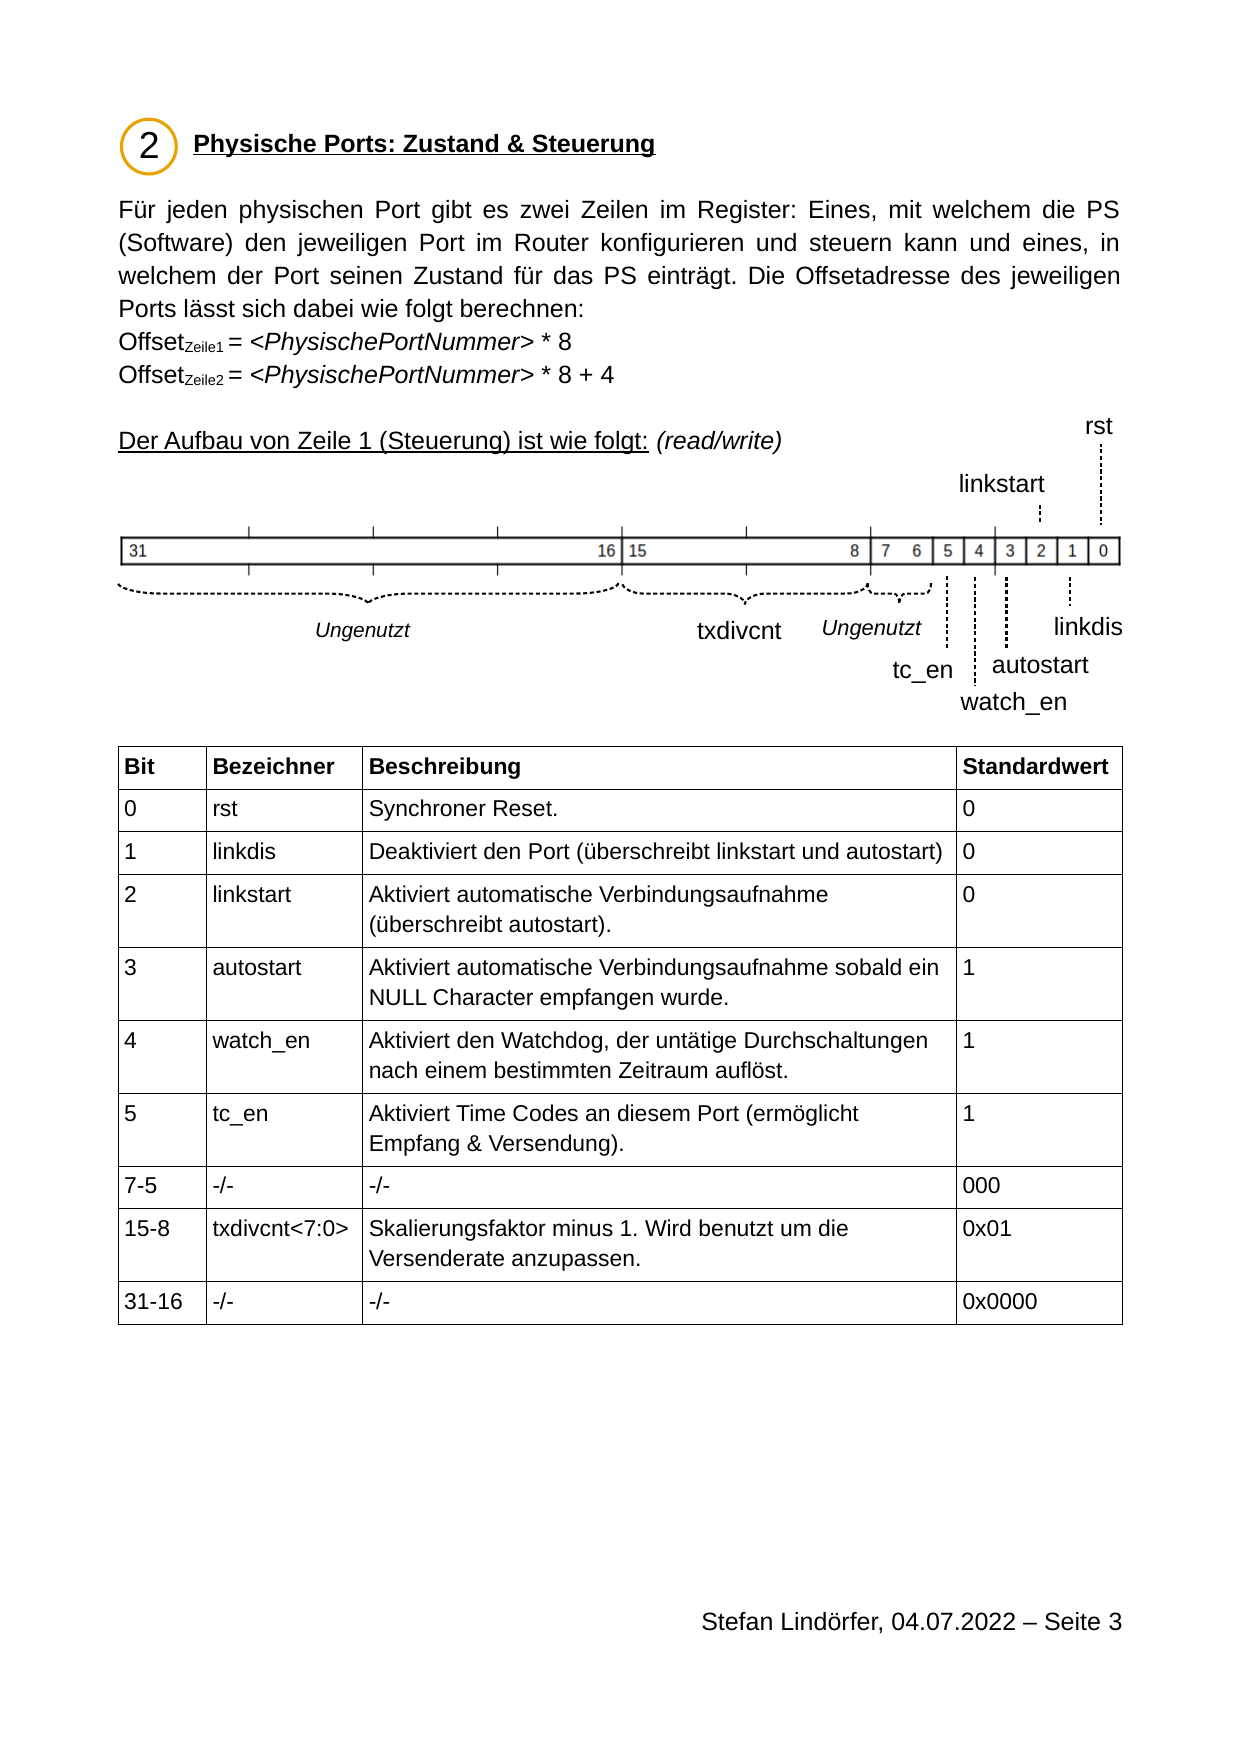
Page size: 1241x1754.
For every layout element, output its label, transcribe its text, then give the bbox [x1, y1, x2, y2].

table_cell 0 [957, 790, 1122, 831]
table_cell Deaktiviert den Port (überschreibt linkstart und autostart) [363, 832, 956, 874]
table_cell Aktiviert automatische Verbindungsaufnahme (überschreibt autostart). [363, 875, 956, 947]
table_cell 0x0000 [957, 1282, 1122, 1324]
table_cell 0x01 [957, 1209, 1122, 1281]
table_cell 1 [119, 832, 206, 874]
table_cell rst [207, 790, 362, 831]
table_cell 4 [119, 1021, 206, 1093]
text Für jeden physischen Port gibt es zwei Zeilen im Register: Eines, mit welchem die PS (Software) den jeweiligen Port im Router konfigurieren und steuern kann und eines, in welchem der Port seinen Zustand für das PS einträgt. Die Offsetadresse des jeweiligen Ports lässt sich dabei wie folgt berechnen: [118, 195, 1122, 323]
table_cell autostart [207, 948, 362, 1020]
table_cell 1 [957, 948, 1122, 1020]
table_cell 5 [119, 1094, 206, 1166]
table_cell linkdis [207, 832, 362, 874]
table_cell 7-5 [119, 1167, 206, 1208]
table_header Beschreibung [363, 747, 956, 788]
picture [118, 525, 1123, 577]
table_cell 000 [957, 1167, 1122, 1208]
table_cell Aktiviert Time Codes an diesem Port (ermöglicht Empfang & Versendung). [363, 1094, 956, 1166]
table_cell 15-8 [119, 1209, 206, 1281]
table_header Bit [119, 747, 206, 788]
table_cell Synchroner Reset. [363, 790, 956, 831]
table_cell Aktiviert den Watchdog, der untätige Durchschaltungen nach einem bestimmten Zeitraum auflöst. [363, 1021, 956, 1093]
table_header Standardwert [957, 747, 1122, 788]
table_cell 0 [119, 790, 206, 831]
table_cell 1 [957, 1021, 1122, 1093]
table_cell 0 [957, 875, 1122, 947]
table_cell watch_en [207, 1021, 362, 1093]
table_cell 1 [957, 1094, 1122, 1166]
table_cell 31-16 [119, 1282, 206, 1324]
table_cell -/- [363, 1167, 956, 1208]
table_cell -/- [207, 1282, 362, 1324]
table_cell 3 [119, 948, 206, 1020]
table_cell tc_en [207, 1094, 362, 1166]
table_cell txdivcnt<7:0> [207, 1209, 362, 1281]
text Der Aufbau von Zeile 1 (Steuerung) ist wie folgt: (read/write) [118, 426, 1122, 455]
table_cell linkstart [207, 875, 362, 947]
table_cell 2 [119, 875, 206, 947]
table_cell Aktiviert automatische Verbindungsaufnahme sobald ein NULL Character empfangen wurde. [363, 948, 956, 1020]
text OffsetZeile1 = <PhysischePortNummer> * 8 [118, 327, 1122, 356]
table_cell -/- [207, 1167, 362, 1208]
table_cell Skalierungsfaktor minus 1. Wird benutzt um die Versenderate anzupassen. [363, 1209, 956, 1281]
text OffsetZeile2 = <PhysischePortNummer> * 8 + 4 [118, 360, 1122, 389]
table_header Bezeichner [207, 747, 362, 788]
table_cell -/- [363, 1282, 956, 1324]
table_cell 0 [957, 832, 1122, 874]
text Physische Ports: Zustand & Steuerung [173, 129, 1122, 158]
